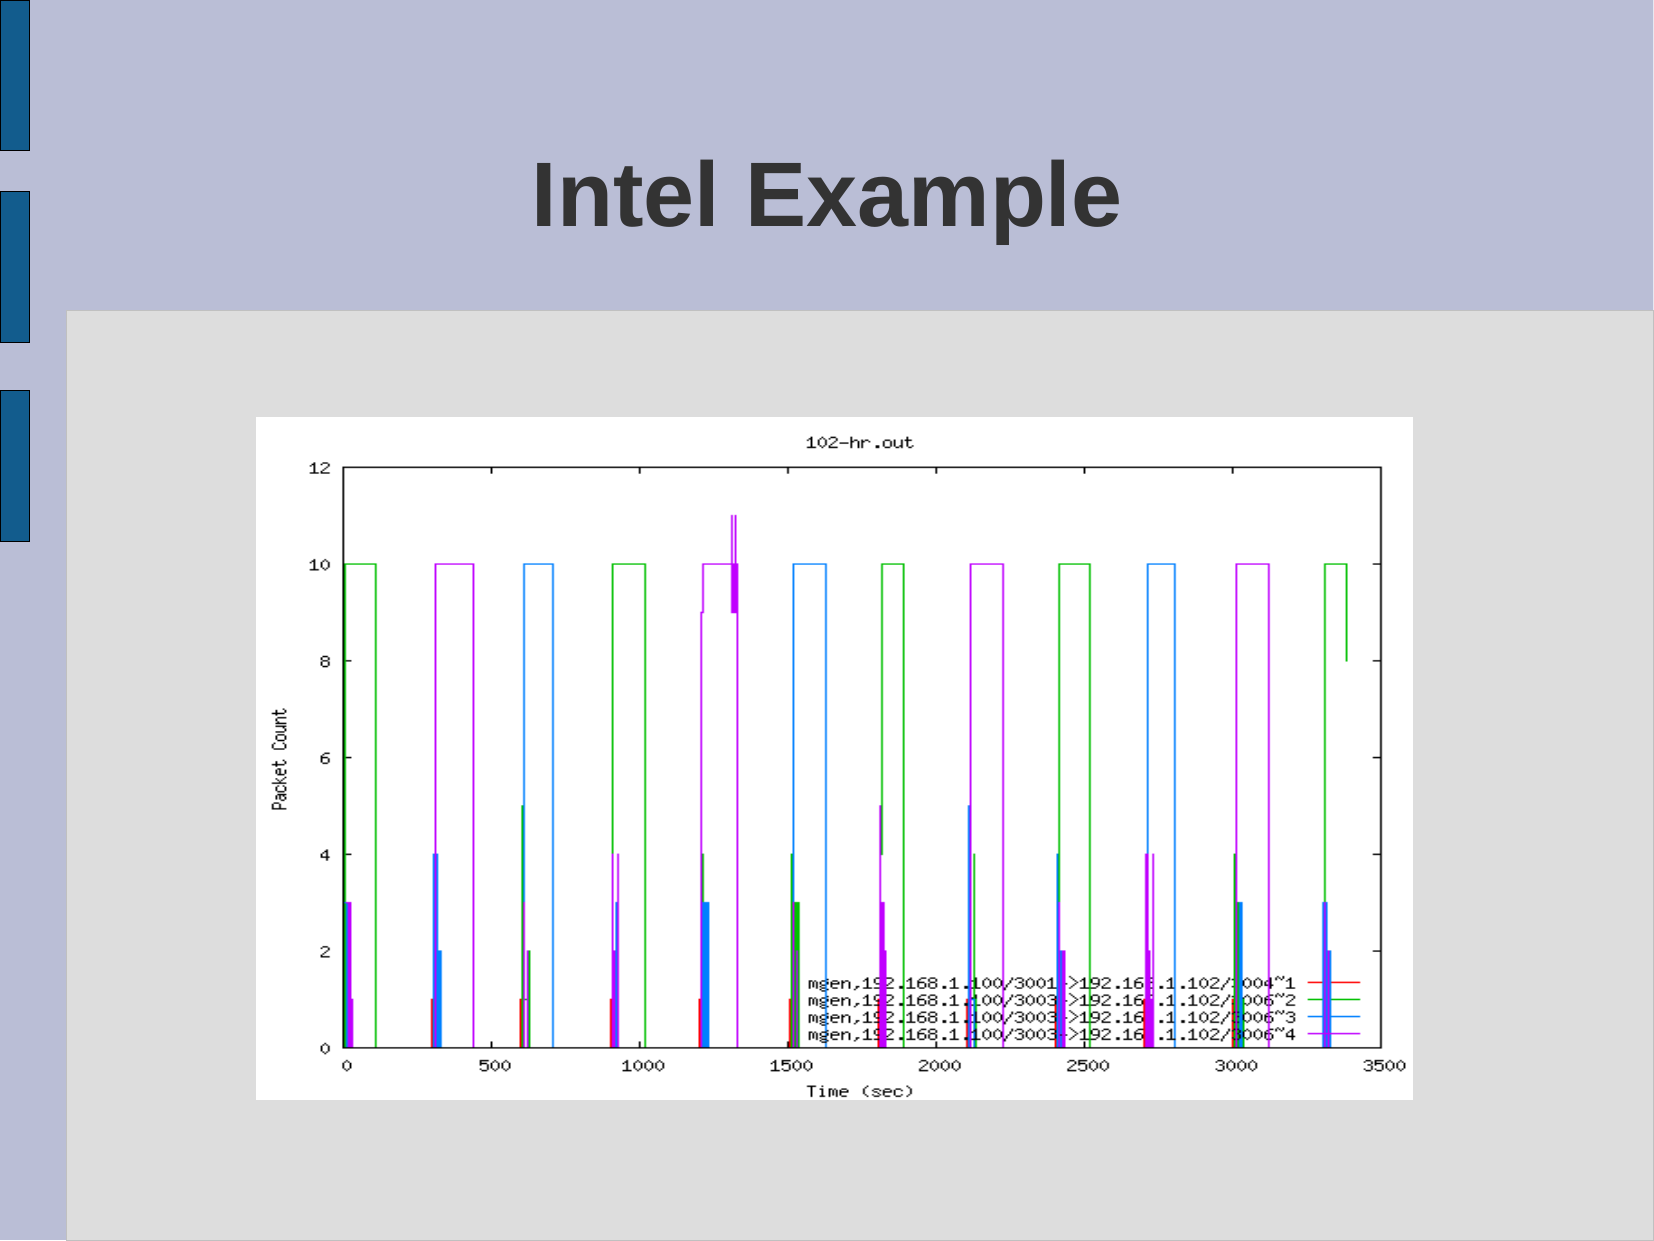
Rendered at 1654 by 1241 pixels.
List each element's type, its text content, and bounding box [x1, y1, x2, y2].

picture [256, 417, 1413, 1100]
title Intel Example [121, 91, 1534, 299]
chart [121, 344, 1534, 1127]
